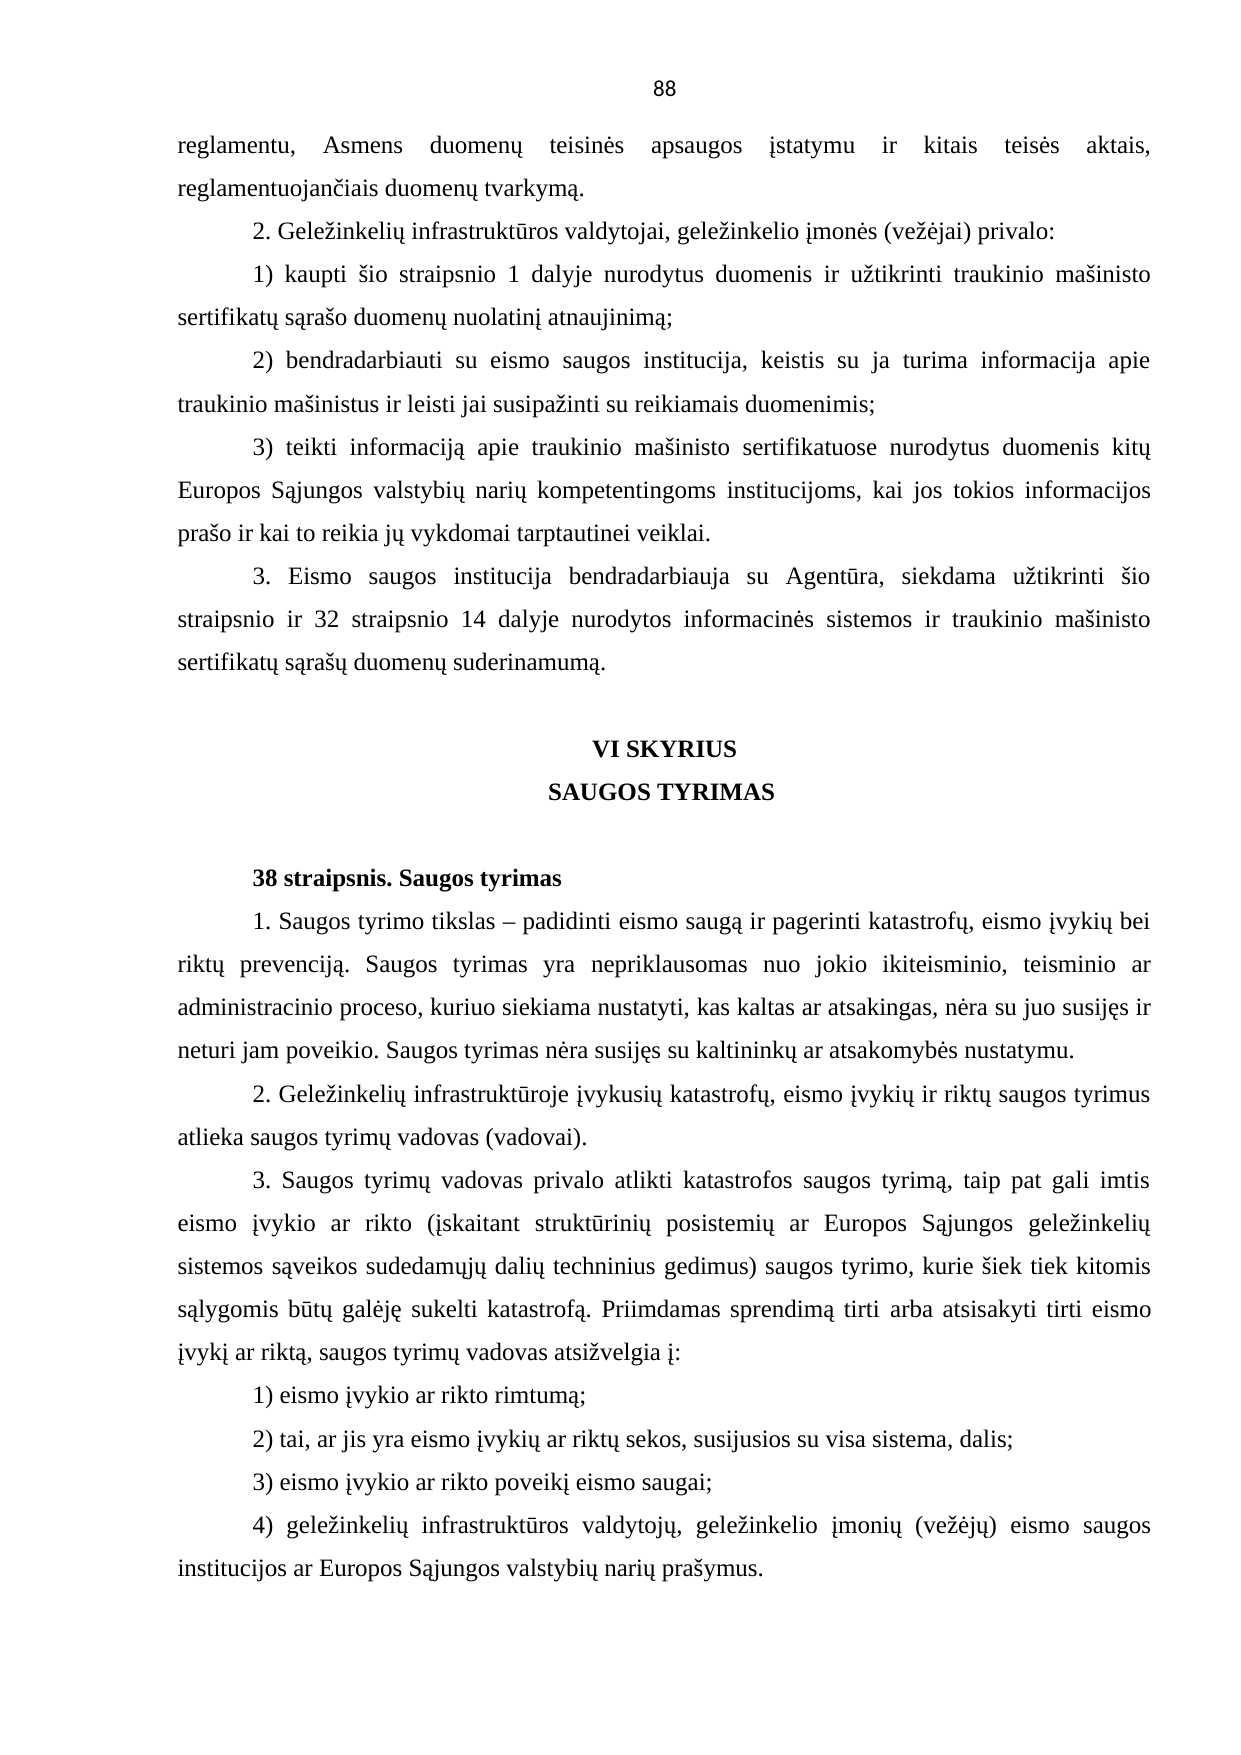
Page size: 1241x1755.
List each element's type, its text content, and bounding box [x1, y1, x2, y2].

text 2. Geležinkelių infrastruktūros valdytojai, geležinkelio įmonės (vežėjai) privalo: [177, 216, 1152, 245]
text 1. Saugos tyrimo tikslas – padidinti eismo saugą ir pagerinti katastrofų, eismo įvykių bei riktų prevenciją. Saugos tyrimas yra nepriklausomas nuo jokio ikiteisminio, teisminio ar administracinio proceso, kuriuo siekiama nustatyti, kas kaltas ar atsakingas, nėra su juo susijęs ir neturi jam poveikio. Saugos tyrimas nėra susijęs su kaltininkų ar atsakomybės nustatymu. [177, 906, 1152, 1064]
text 38 straipsnis. Saugos tyrimas [177, 863, 1152, 892]
text saugos tyrimas [177, 777, 1152, 806]
text 3. Saugos tyrimų vadovas privalo atlikti katastrofos saugos tyrimą, taip pat gali imtis eismo įvykio ar rikto (įskaitant struktūrinių posistemių ar Europos Sąjungos geležinkelių sistemos sąveikos sudedamųjų dalių techninius gedimus) saugos tyrimo, kurie šiek tiek kitomis sąlygomis būtų galėję sukelti katastrofą. Priimdamas sprendimą tirti arba atsisakyti tirti eismo įvykį ar riktą, saugos tyrimų vadovas atsižvelgia į: [177, 1165, 1152, 1366]
text 2) bendradarbiauti su eismo saugos institucija, keistis su ja turima informacija apie traukinio mašinistus ir leisti jai susipažinti su reikiamais duomenimis; [177, 346, 1152, 417]
text 2) tai, ar jis yra eismo įvykių ar riktų sekos, susijusios su visa sistema, dalis; [177, 1424, 1152, 1452]
text 2. Geležinkelių infrastruktūroje įvykusių katastrofų, eismo įvykių ir riktų saugos tyrimus atlieka saugos tyrimų vadovas (vadovai). [177, 1079, 1152, 1151]
text 3. Eismo saugos institucija bendradarbiauja su Agentūra, siekdama užtikrinti šio straipsnio ir 32 straipsnio 14 dalyje nurodytos informacinės sistemos ir traukinio mašinisto sertifikatų sąrašų duomenų suderinamumą. [177, 561, 1152, 676]
text 1) kaupti šio straipsnio 1 dalyje nurodytus duomenis ir užtikrinti traukinio mašinisto sertifikatų sąrašo duomenų nuolatinį atnaujinimą; [177, 259, 1152, 331]
text reglamentu, Asmens duomenų teisinės apsaugos įstatymu ir kitais teisės aktais, reglamentuojančiais duomenų tvarkymą. [177, 130, 1152, 202]
text 1) eismo įvykio ar rikto rimtumą; [177, 1381, 1152, 1409]
text 4) geležinkelių infrastruktūros valdytojų, geležinkelio įmonių (vežėjų) eismo saugos institucijos ar Europos Sąjungos valstybių narių prašymus. [177, 1510, 1152, 1582]
text VI SKYRIUS [177, 734, 1152, 762]
text 3) eismo įvykio ar rikto poveikį eismo saugai; [177, 1467, 1152, 1496]
text 3) teikti informaciją apie traukinio mašinisto sertifikatuose nurodytus duomenis kitų Europos Sąjungos valstybių narių kompetentingoms institucijoms, kai jos tokios informacijos prašo ir kai to reikia jų vykdomai tarptautinei veiklai. [177, 432, 1152, 547]
